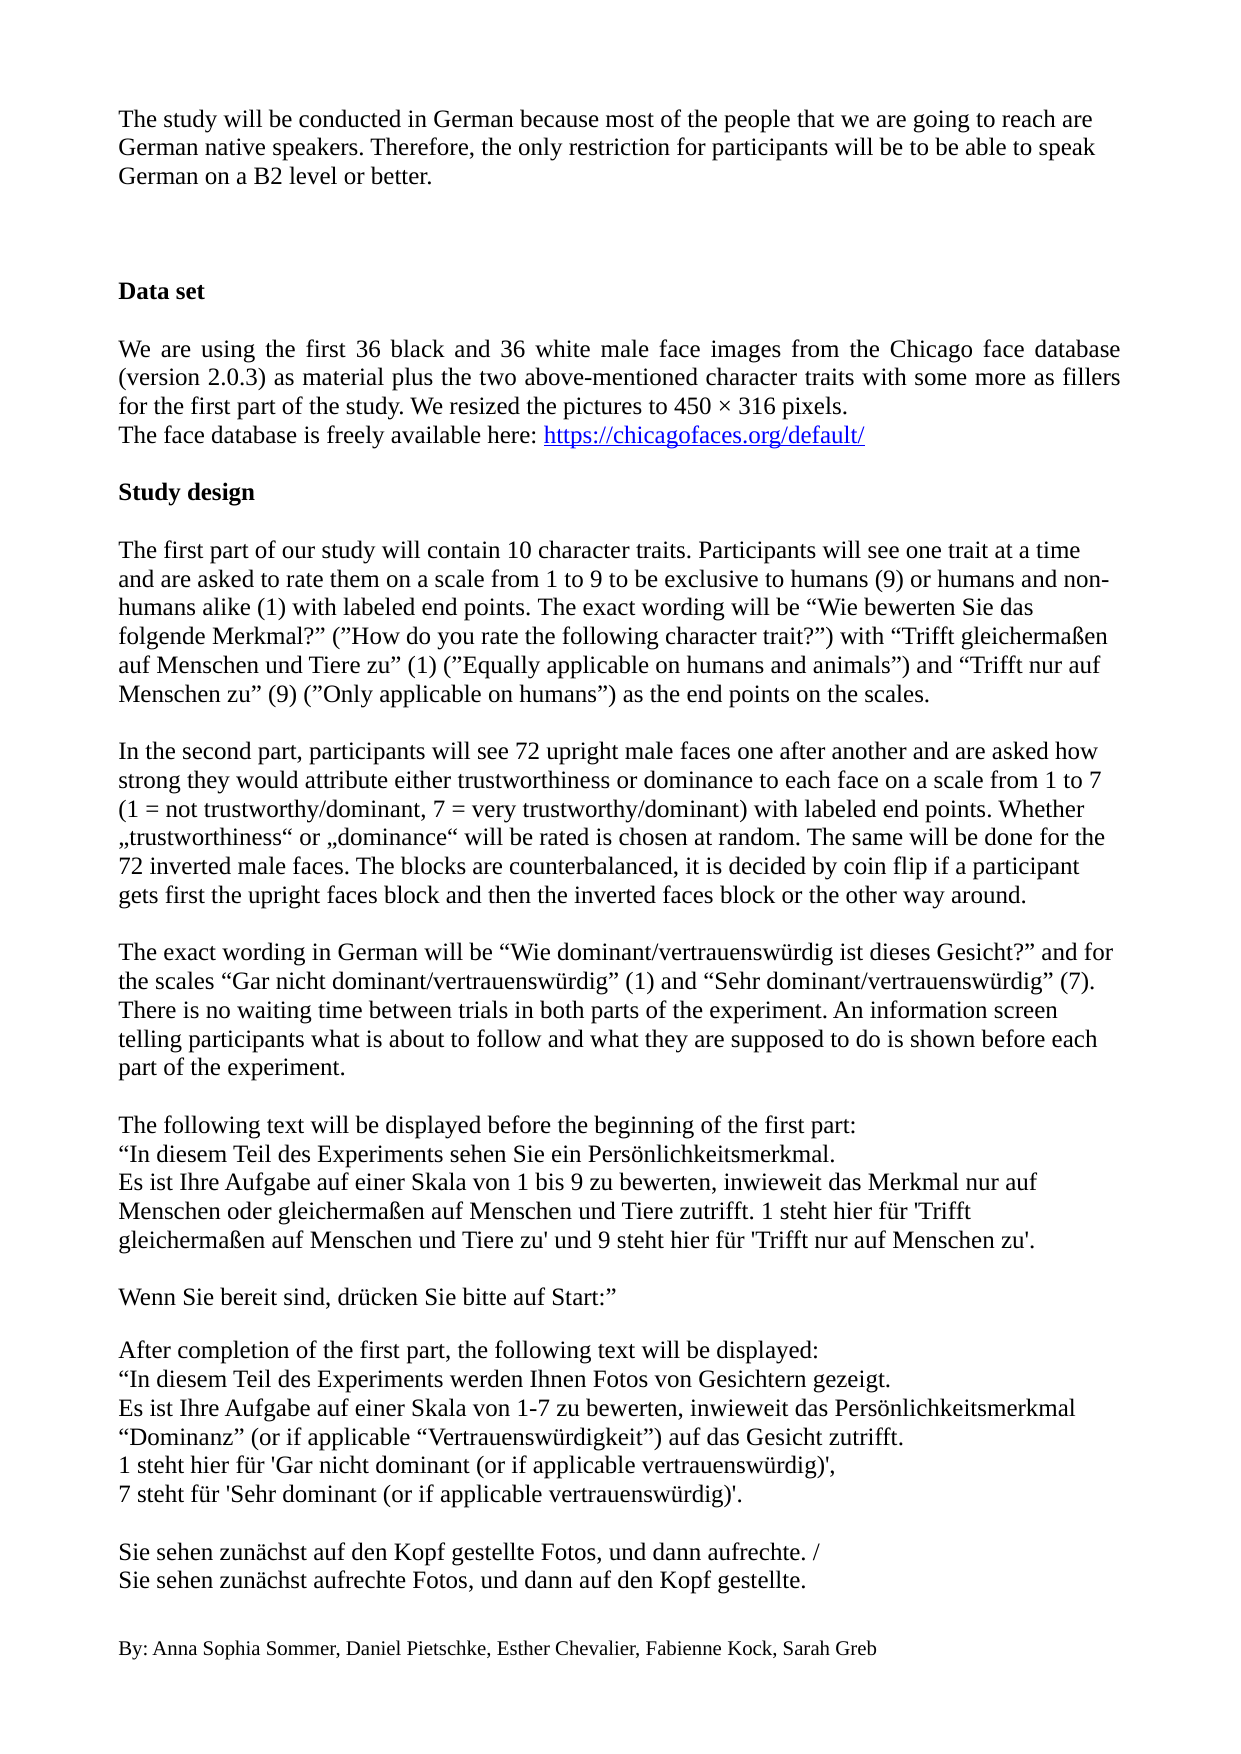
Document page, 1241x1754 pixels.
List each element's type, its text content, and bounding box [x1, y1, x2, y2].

text Wenn Sie bereit sind, drücken Sie bitte auf Start:” [118, 1282, 1122, 1311]
text Study design [118, 477, 1122, 506]
text There is no waiting time between trials in both parts of the experiment. An information screen telling participants what is about to follow and what they are supposed to do is shown before each part of the experiment. [118, 995, 1122, 1081]
text Es ist Ihre Aufgabe auf einer Skala von 1-7 zu bewerten, inwieweit das Persönlichkeitsmerkmal “Dominanz” (or if applicable “Vertrauenswürdigkeit”) auf das Gesicht zutrifft. [118, 1393, 1122, 1450]
text 7 steht für 'Sehr dominant (or if applicable vertrauenswürdig)'. [118, 1479, 1122, 1508]
text We are using the first 36 black and 36 white male face images from the Chicago face database (version 2.0.3) as material plus the two above-mentioned character traits with some more as fillers for the first part of the study. We resized the pictures to 450 × 316 pixels. [118, 334, 1122, 420]
text The exact wording in German will be “Wie dominant/vertrauenswürdig ist dieses Gesicht?” and for the scales “Gar nicht dominant/vertrauenswürdig” (1) and “Sehr dominant/vertrauenswürdig” (7). [118, 937, 1122, 995]
text In the second part, participants will see 72 upright male faces one after another and are asked how strong they would attribute either trustworthiness or dominance to each face on a scale from 1 to 7 (1 = not trustworthy/dominant, 7 = very trustworthy/dominant) with labeled end points. Whether „trustworthiness“ or „dominance“ will be rated is chosen at random. The same will be done for the 72 inverted male faces. The blocks are counterbalanced, it is decided by coin flip if a participant gets first the upright faces block and then the inverted faces block or the other way around. [118, 736, 1122, 909]
text “In diesem Teil des Experiments sehen Sie ein Persönlichkeitsmerkmal. [118, 1139, 1122, 1167]
text After completion of the first part, the following text will be displayed: [118, 1335, 1122, 1364]
text “In diesem Teil des Experiments werden Ihnen Fotos von Gesichtern gezeigt. [118, 1364, 1122, 1393]
text Data set [118, 276, 1122, 305]
text Sie sehen zunächst aufrechte Fotos, und dann auf den Kopf gestellte. [118, 1565, 1122, 1594]
text The study will be conducted in German because most of the people that we are going to reach are German native speakers. Therefore, the only restriction for participants will be to be able to speak German on a B2 level or better. [118, 104, 1122, 190]
text The first part of our study will contain 10 character traits. Participants will see one trait at a time and are asked to rate them on a scale from 1 to 9 to be exclusive to humans (9) or humans and non-humans alike (1) with labeled end points. The exact wording will be “Wie bewerten Sie das folgende Merkmal?” (”How do you rate the following character trait?”) with “Trifft gleichermaßen auf Menschen und Tiere zu” (1) (”Equally applicable on humans and animals”) and “Trifft nur auf Menschen zu” (9) (”Only applicable on humans”) as the end points on the scales. [118, 535, 1122, 707]
text The face database is freely available here: https://chicagofaces.org/default/ [118, 420, 1122, 449]
text 1 steht hier für 'Gar nicht dominant (or if applicable vertrauenswürdig)', [118, 1450, 1122, 1479]
text The following text will be displayed before the beginning of the first part: [118, 1110, 1122, 1139]
text Es ist Ihre Aufgabe auf einer Skala von 1 bis 9 zu bewerten, inwieweit das Merkmal nur auf Menschen oder gleichermaßen auf Menschen und Tiere zutrifft. 1 steht hier für 'Trifft gleichermaßen auf Menschen und Tiere zu' und 9 steht hier für 'Trifft nur auf Menschen zu'. [118, 1167, 1122, 1254]
text Sie sehen zunächst auf den Kopf gestellte Fotos, und dann aufrechte. / [118, 1537, 1122, 1565]
